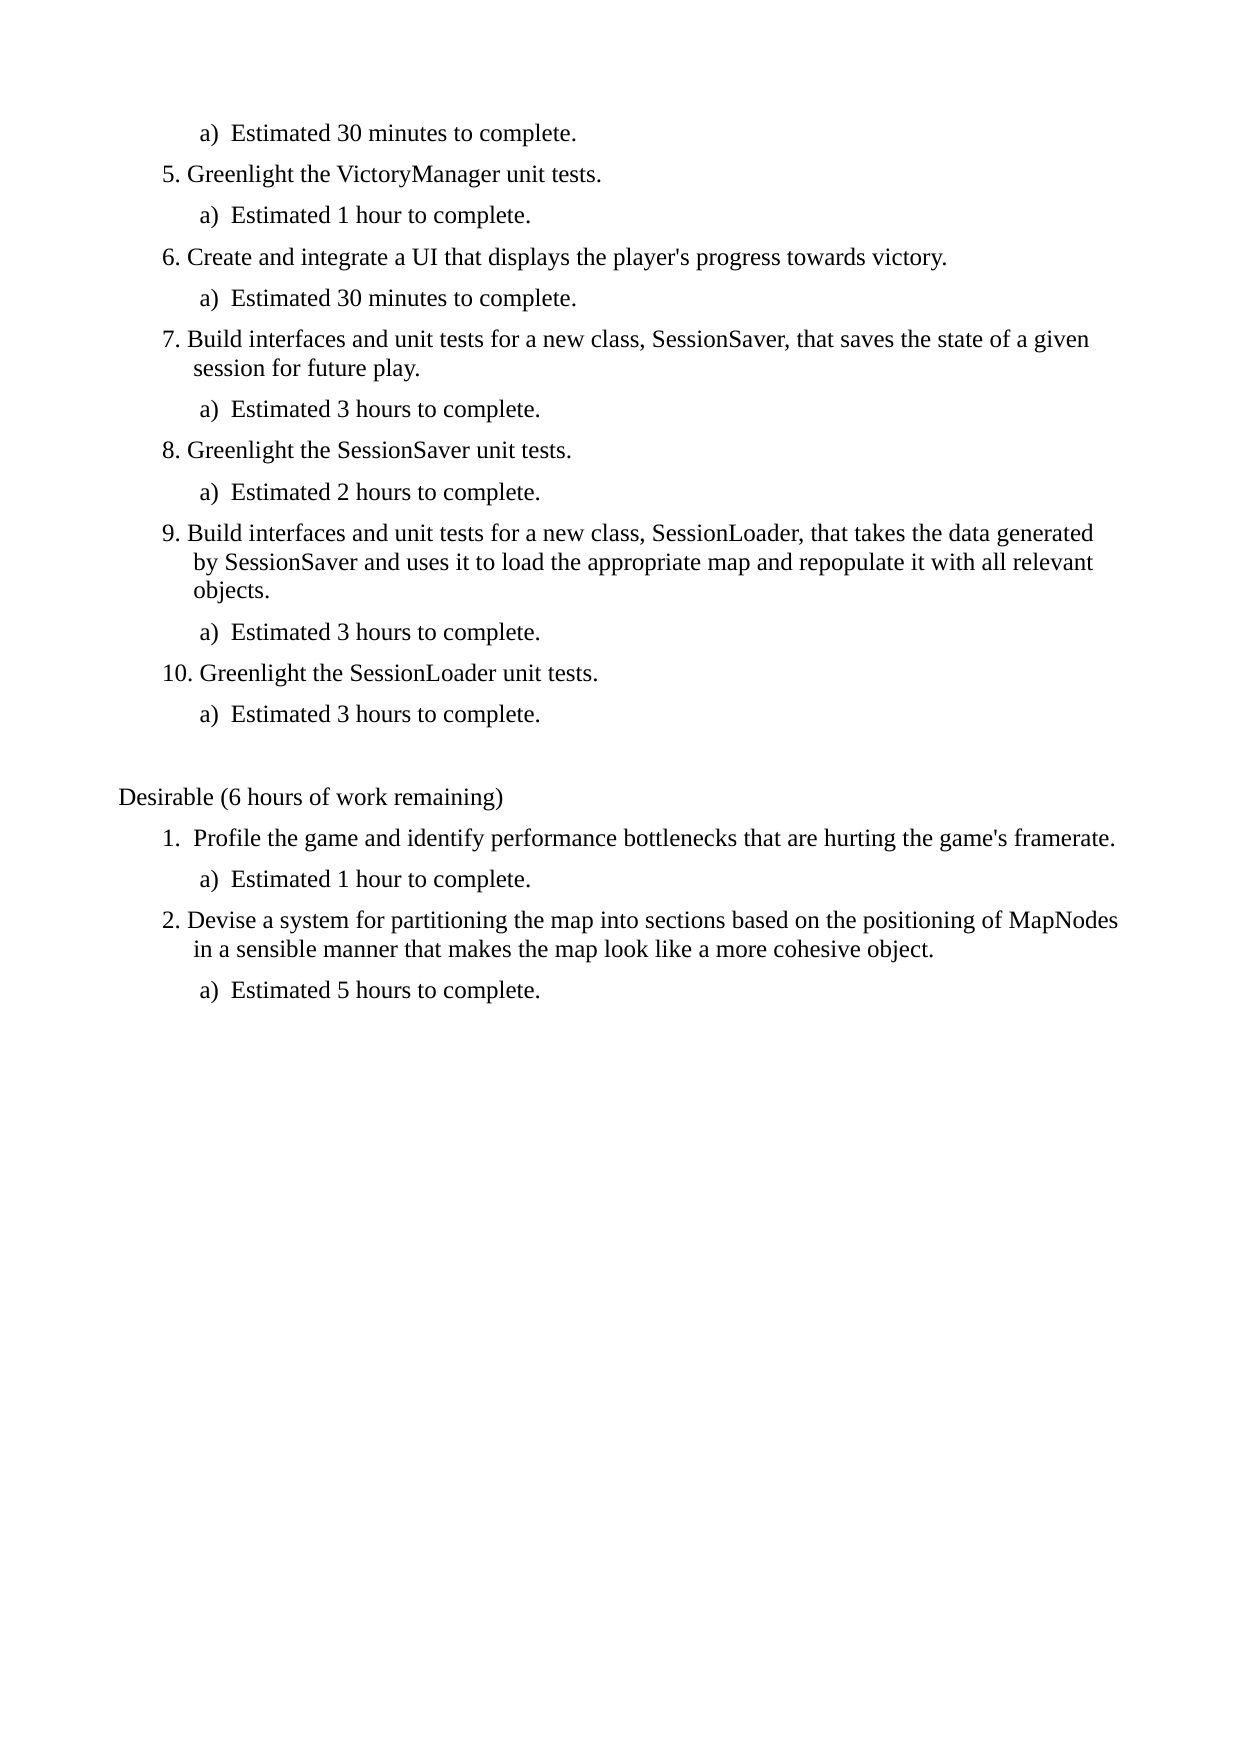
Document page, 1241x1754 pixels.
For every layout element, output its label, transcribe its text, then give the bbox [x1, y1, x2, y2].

list Devise a system for partitioning the map into sections based on the positioning of MapNodes in a sensible manner that makes the map look like a more cohesive object. [156, 906, 1122, 963]
list Estimated 1 hour to complete. [193, 201, 1122, 229]
list Estimated 5 hours to complete. [193, 976, 1122, 1004]
list Build interfaces and unit tests for a new class, SessionLoader, that takes the data generated by SessionSaver and uses it to load the appropriate map and repopulate it with all relevant objects. [156, 518, 1122, 604]
list Estimated 30 minutes to complete. [193, 283, 1122, 312]
list Create and integrate a UI that displays the player's progress towards victory. [156, 242, 1122, 271]
list Greenlight the SessionLoader unit tests. [156, 658, 1122, 687]
list Estimated 2 hours to complete. [193, 477, 1122, 506]
list Estimated 3 hours to complete. [193, 394, 1122, 423]
list Estimated 3 hours to complete. [193, 699, 1122, 728]
list Greenlight the SessionSaver unit tests. [156, 436, 1122, 464]
list Greenlight the VictoryManager unit tests. [156, 159, 1122, 188]
text Desirable (6 hours of work remaining) [118, 782, 1122, 811]
list Profile the game and identify performance bottlenecks that are hurting the game's framerate. [156, 823, 1122, 852]
list Build interfaces and unit tests for a new class, SessionSaver, that saves the state of a given session for future play. [156, 324, 1122, 382]
list Estimated 3 hours to complete. [193, 617, 1122, 646]
list Estimated 30 minutes to complete. [193, 118, 1122, 147]
list Estimated 1 hour to complete. [193, 864, 1122, 893]
